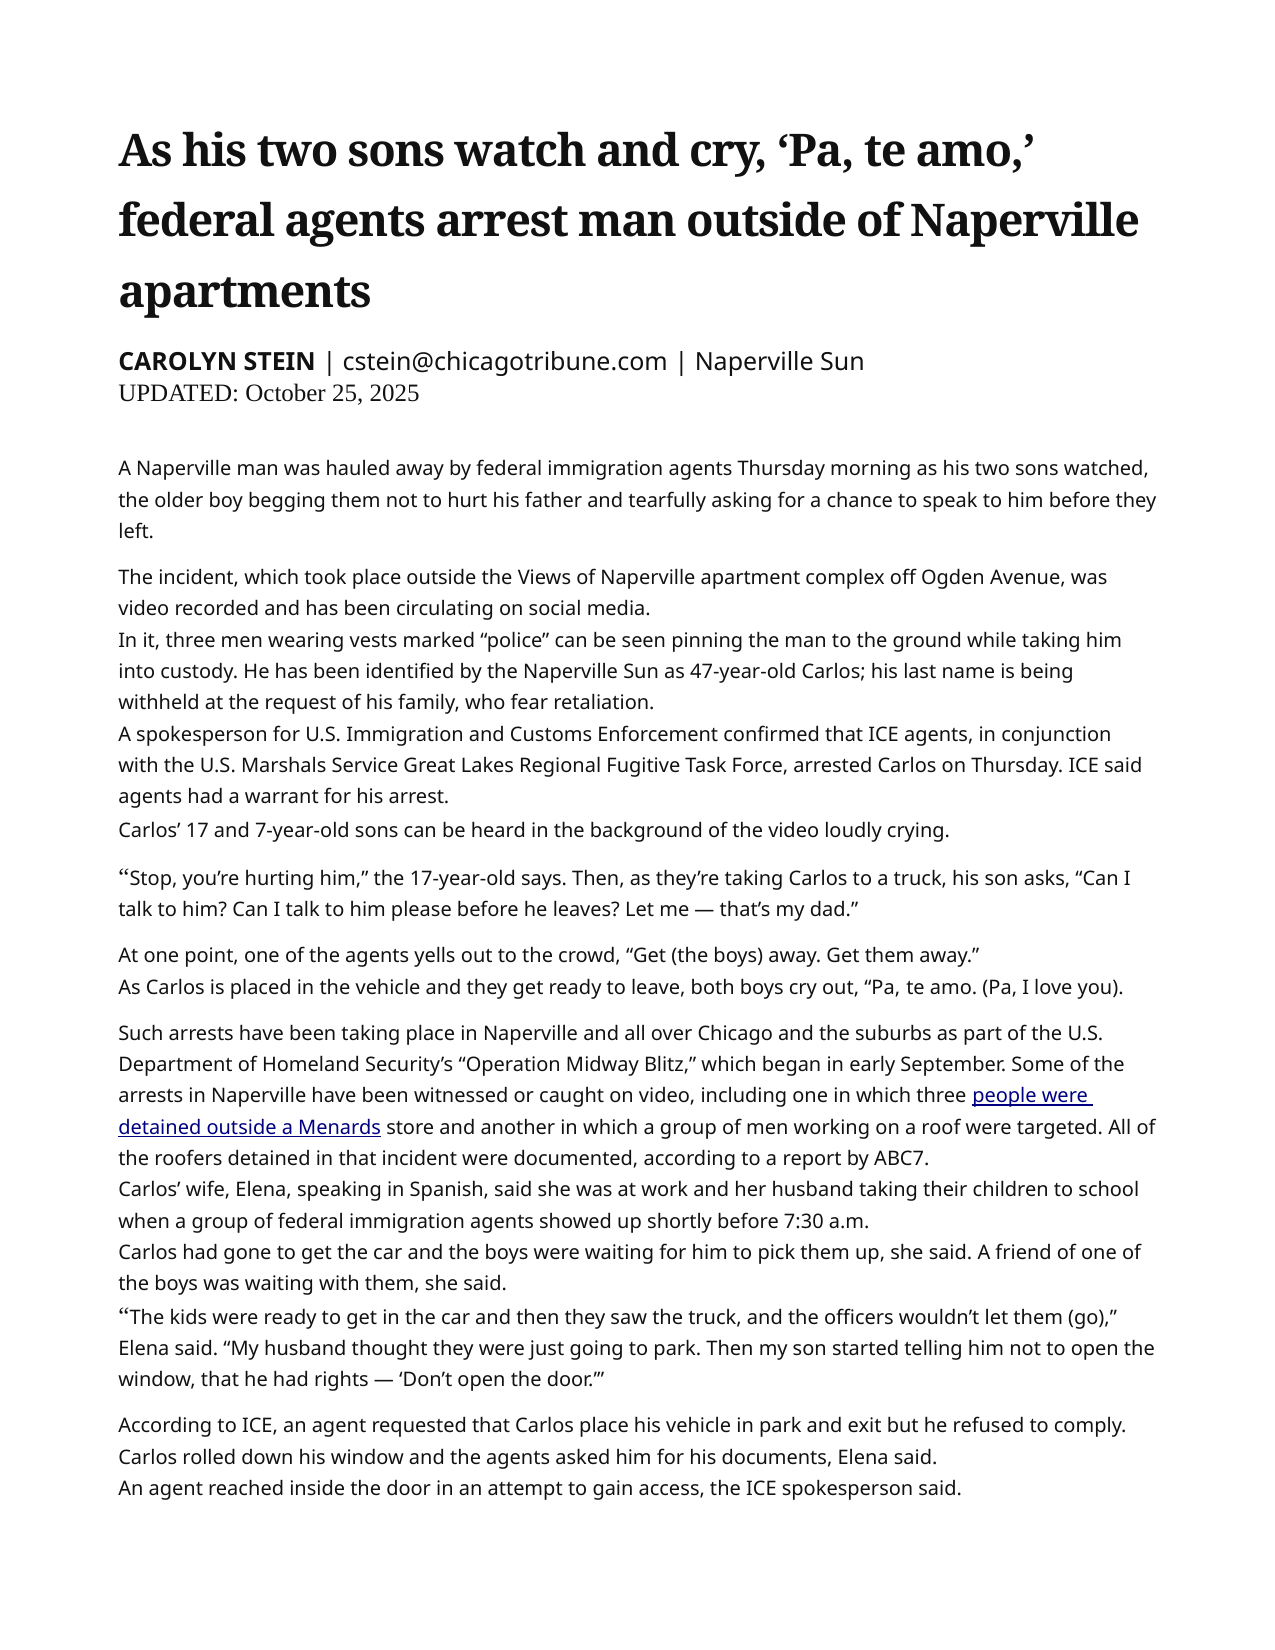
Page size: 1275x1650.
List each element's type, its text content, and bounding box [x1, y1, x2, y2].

text At one point, one of the agents yells out to the crowd, “Get (the boys) away. Get them away.” [118, 941, 1157, 969]
text “Stop, you’re hurting him,” the 17-year-old says. Then, as they’re taking Carlos to a truck, his son asks, “Can I talk to him? Can I talk to him please before he leaves? Let me — that’s my dad.” [118, 862, 1157, 923]
text “The kids were ready to get in the car and then they saw the truck, and the officers wouldn’t let them (go),” Elena said. “My husband thought they were just going to park. Then my son started telling him not to open the window, that he had rights — ‘Don’t open the door.’” [118, 1301, 1157, 1393]
text Carlos’ wife, Elena, speaking in Spanish, said she was at work and her husband taking their children to school when a group of federal immigration agents showed up shortly before 7:30 a.m. [118, 1175, 1157, 1234]
text As his two sons watch and cry, ‘Pa, te amo,’ federal agents arrest man outside of Naperville apartments [118, 118, 1157, 320]
text A spokesperson for U.S. Immigration and Customs Enforcement confirmed that ICE agents, in conjunction with the U.S. Marshals Service Great Lakes Regional Fugitive Task Force, arrested Carlos on Thursday. ICE said agents had a warrant for his arrest. [118, 720, 1157, 810]
text Carlos rolled down his window and the agents asked him for his documents, Elena said. [118, 1443, 1157, 1470]
text Such arrests have been taking place in Naperville and all over Chicago and the suburbs as part of the U.S. Department of Homeland Security’s “Operation Midway Blitz,” which began in early September. Some of the arrests in Naperville have been witnessed or caught on video, including one in which three people were detained outside a Menards store and another in which a group of men working on a roof were targeted. All of the roofers detained in that incident were documented, according to a report by ABC7. [118, 1019, 1157, 1171]
text In it, three men wearing vests marked “police” can be seen pinning the man to the ground while taking him into custody. He has been identified by the Naperville Sun as 47-year-old Carlos; his last name is being withheld at the request of his family, who fear retaliation. [118, 626, 1157, 716]
text The incident, which took place outside the Views of Naperville apartment complex off Ogden Avenue, was video recorded and has been circulating on social media. [118, 563, 1157, 622]
text According to ICE, an agent requested that Carlos place his vehicle in park and exit but he refused to comply. [118, 1411, 1157, 1439]
text Carlos had gone to get the car and the boys were waiting for him to pick them up, she said. A friend of one of the boys was waiting with them, she said. [118, 1238, 1157, 1297]
text As Carlos is placed in the vehicle and they get ready to leave, both boys cry out, “Pa, te amo. (Pa, I love you). [118, 973, 1157, 1000]
text An agent reached inside the door in an attempt to gain access, the ICE spokesperson said. [118, 1474, 1157, 1501]
text A Naperville man was hauled away by federal immigration agents Thursday morning as his two sons watched, the older boy begging them not to hurt his father and tearfully asking for a chance to speak to him before they left. [118, 454, 1157, 544]
text Carlos’ 17 and 7-year-old sons can be heard in the background of the video loudly crying. [118, 814, 1157, 843]
text UPDATED: October 25, 2025 [118, 378, 1157, 407]
text Carolyn Stein | cstein@chicagotribune.com | Naperville Sun [118, 344, 1157, 378]
